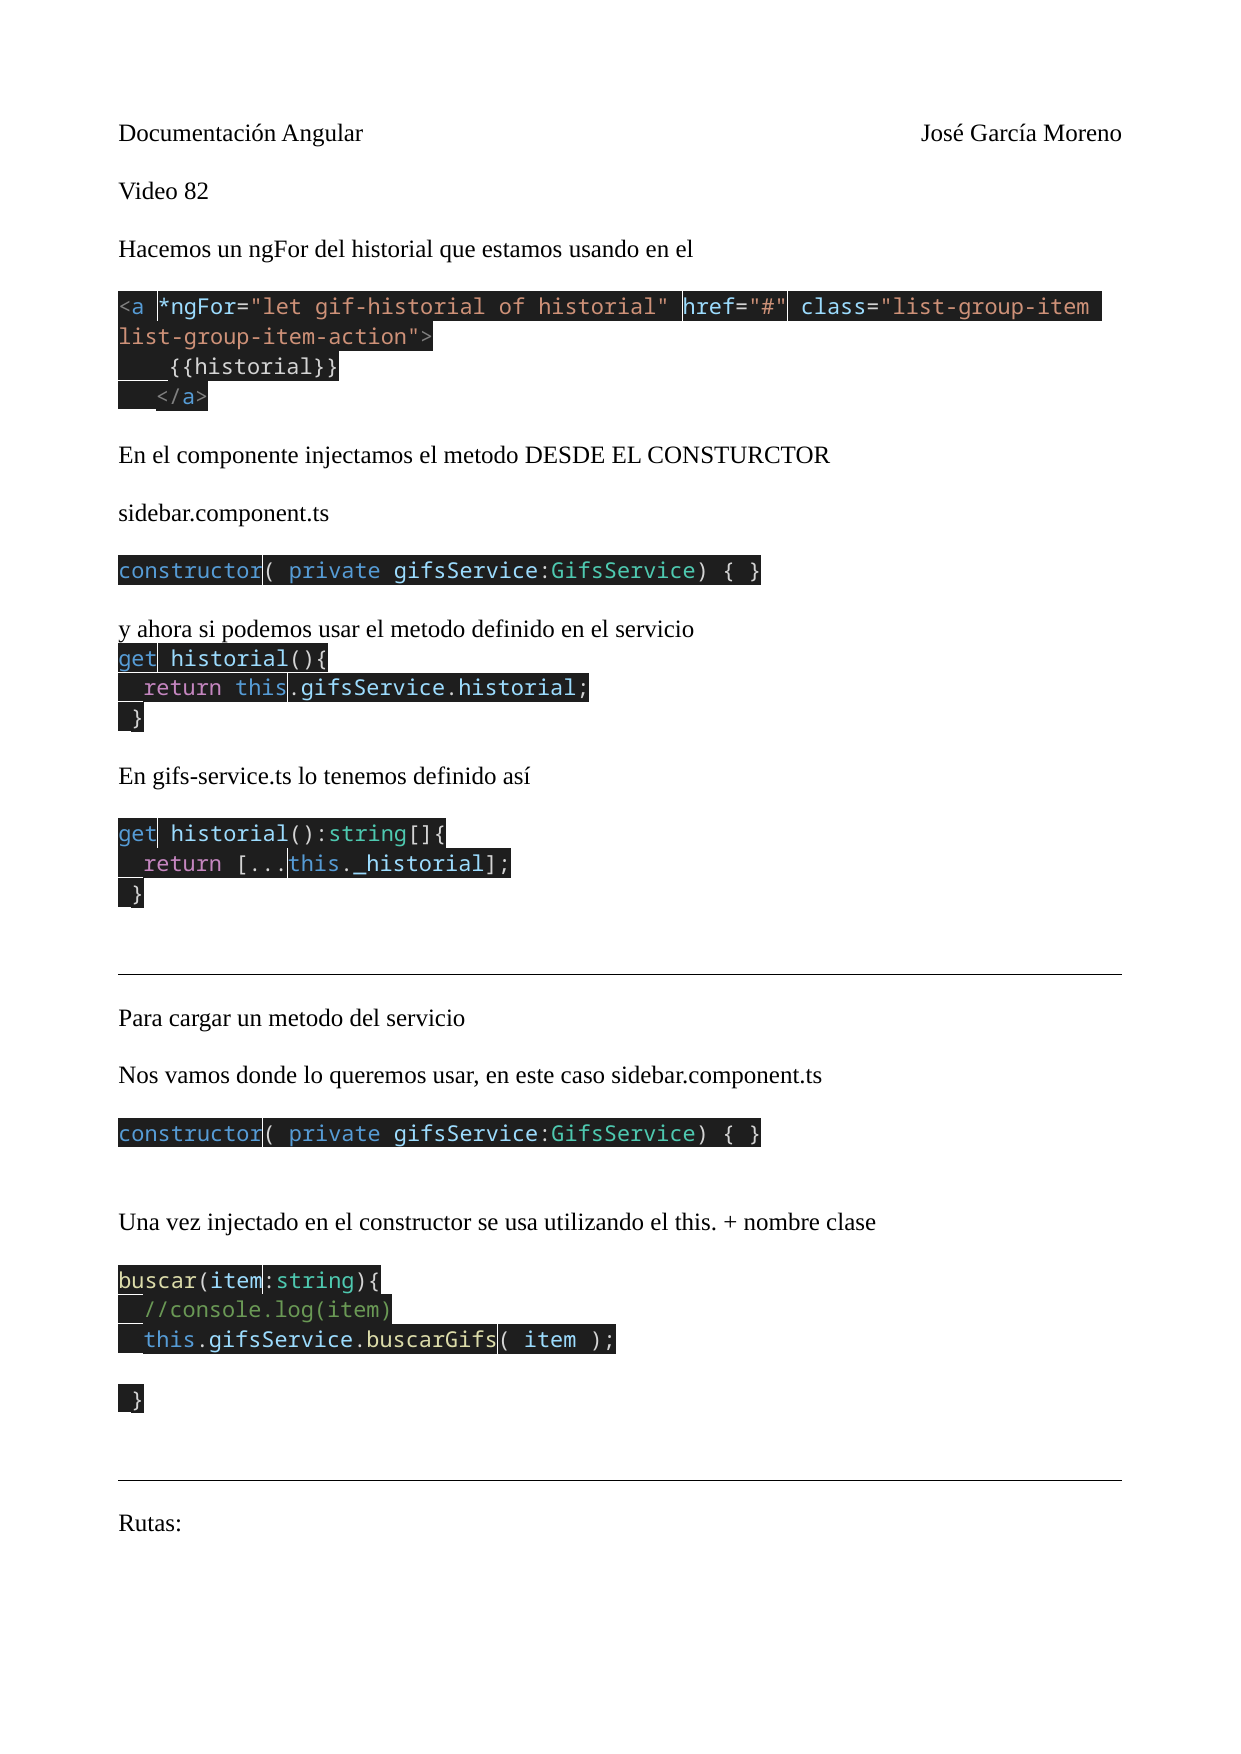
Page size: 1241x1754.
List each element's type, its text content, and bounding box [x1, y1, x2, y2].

text Video 82 [118, 176, 1122, 205]
text return this.gifsService.historial; [118, 672, 1122, 702]
text Una vez injectado en el constructor se usa utilizando el this. + nombre clase [118, 1207, 1122, 1236]
text </a> [118, 381, 1122, 411]
text constructor( private gifsService:GifsService) { } [118, 555, 1122, 585]
text constructor( private gifsService:GifsService) { } [118, 1118, 1122, 1147]
text //console.log(item) [118, 1294, 1122, 1324]
text Rutas: [118, 1508, 1122, 1537]
text this.gifsService.buscarGifs( item ); [118, 1324, 1122, 1354]
text get historial():string[]{ [118, 818, 1122, 848]
text En gifs-service.ts lo tenemos definido así [118, 761, 1122, 789]
text buscar(item:string){ [118, 1264, 1122, 1294]
text } [118, 702, 1122, 732]
text Para cargar un metodo del servicio [118, 1003, 1122, 1031]
text } [118, 878, 1122, 908]
text return [...this._historial]; [118, 848, 1122, 878]
text y ahora si podemos usar el metodo definido en el servicio [118, 614, 1122, 643]
text } [118, 1384, 1122, 1413]
text En el componente injectamos el metodo DESDE EL CONSTURCTOR [118, 440, 1122, 469]
text Hacemos un ngFor del historial que estamos usando en el [118, 234, 1122, 263]
text <a *ngFor="let gif-historial of historial" href="#" class="list-group-item list-group-item-action"> [118, 291, 1122, 351]
text Nos vamos donde lo queremos usar, en este caso sidebar.component.ts [118, 1060, 1122, 1089]
text {{historial}} [118, 351, 1122, 381]
text sidebar.component.ts [118, 498, 1122, 527]
text get historial(){ [118, 643, 1122, 672]
